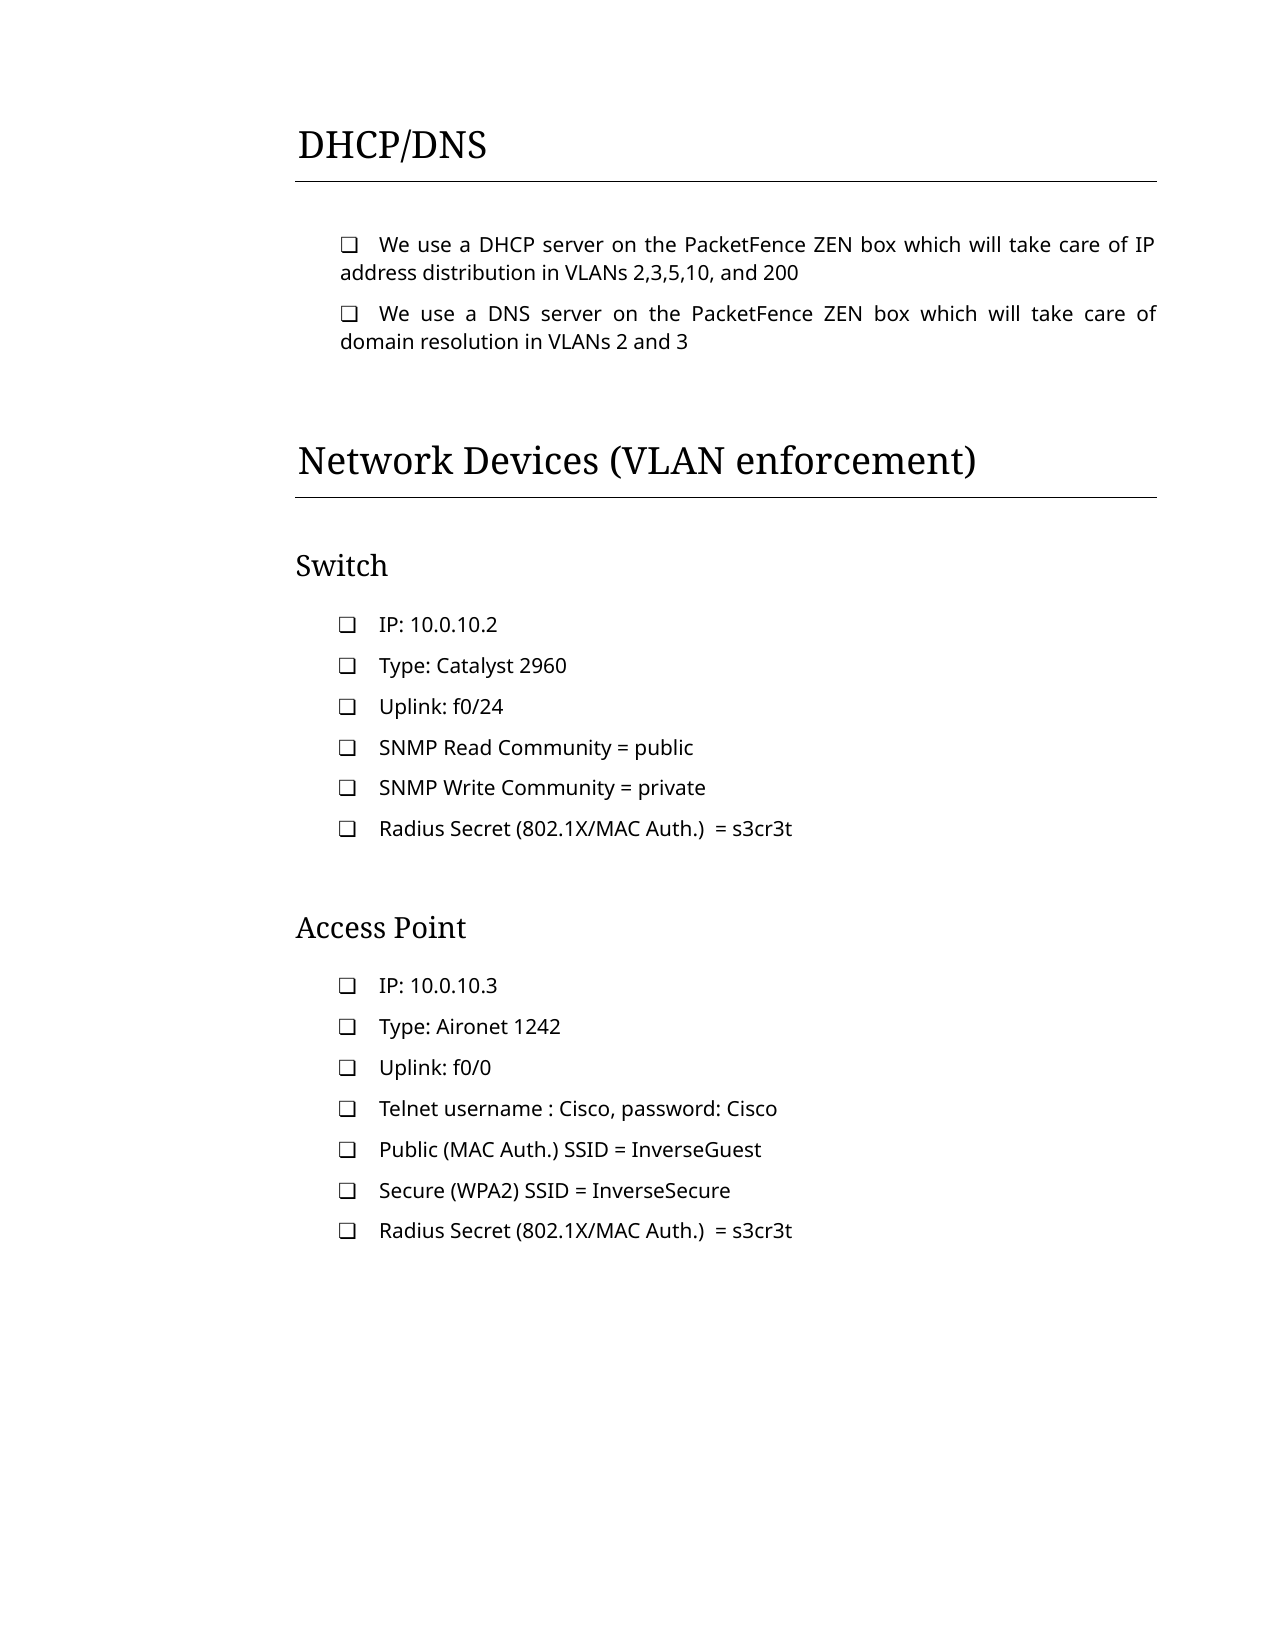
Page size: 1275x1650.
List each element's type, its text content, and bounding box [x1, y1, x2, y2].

list ❏ Public (MAC Auth.) SSID = InverseGuest [338, 1135, 1157, 1163]
subtitle Network Devices (VLAN enforcement) [295, 434, 1157, 497]
list ❏ Radius Secret (802.1X/MAC Auth.) = s3cr3t [338, 814, 1157, 843]
subtitle Switch [295, 546, 1157, 585]
list ❏ Type: Catalyst 2960 [338, 651, 1157, 679]
subtitle DHCP/DNS [295, 118, 1157, 181]
list ❏ SNMP Write Community = private [338, 773, 1157, 802]
list ❏ Type: Aironet 1242 [338, 1012, 1157, 1041]
list ❏ We use a DNS server on the PacketFence ZEN box which will take care of domain resolution in VLANs 2 and 3 [340, 299, 1157, 356]
subtitle Access Point [295, 907, 1157, 947]
list ❏ Uplink: f0/0 [338, 1053, 1157, 1082]
list ❏ We use a DHCP server on the PacketFence ZEN box which will take care of IP address distribution in VLANs 2,3,5,10, and 200 [340, 230, 1157, 287]
list ❏ IP: 10.0.10.3 [338, 972, 1157, 1000]
list ❏ Telnet username : Cisco, password: Cisco [338, 1094, 1157, 1123]
list ❏ SNMP Read Community = public [338, 733, 1157, 761]
list ❏ Secure (WPA2) SSID = InverseSecure [338, 1176, 1157, 1204]
list ❏ Radius Secret (802.1X/MAC Auth.) = s3cr3t [338, 1217, 1157, 1245]
list ❏ Uplink: f0/24 [338, 692, 1157, 720]
list ❏ IP: 10.0.10.2 [338, 610, 1157, 638]
